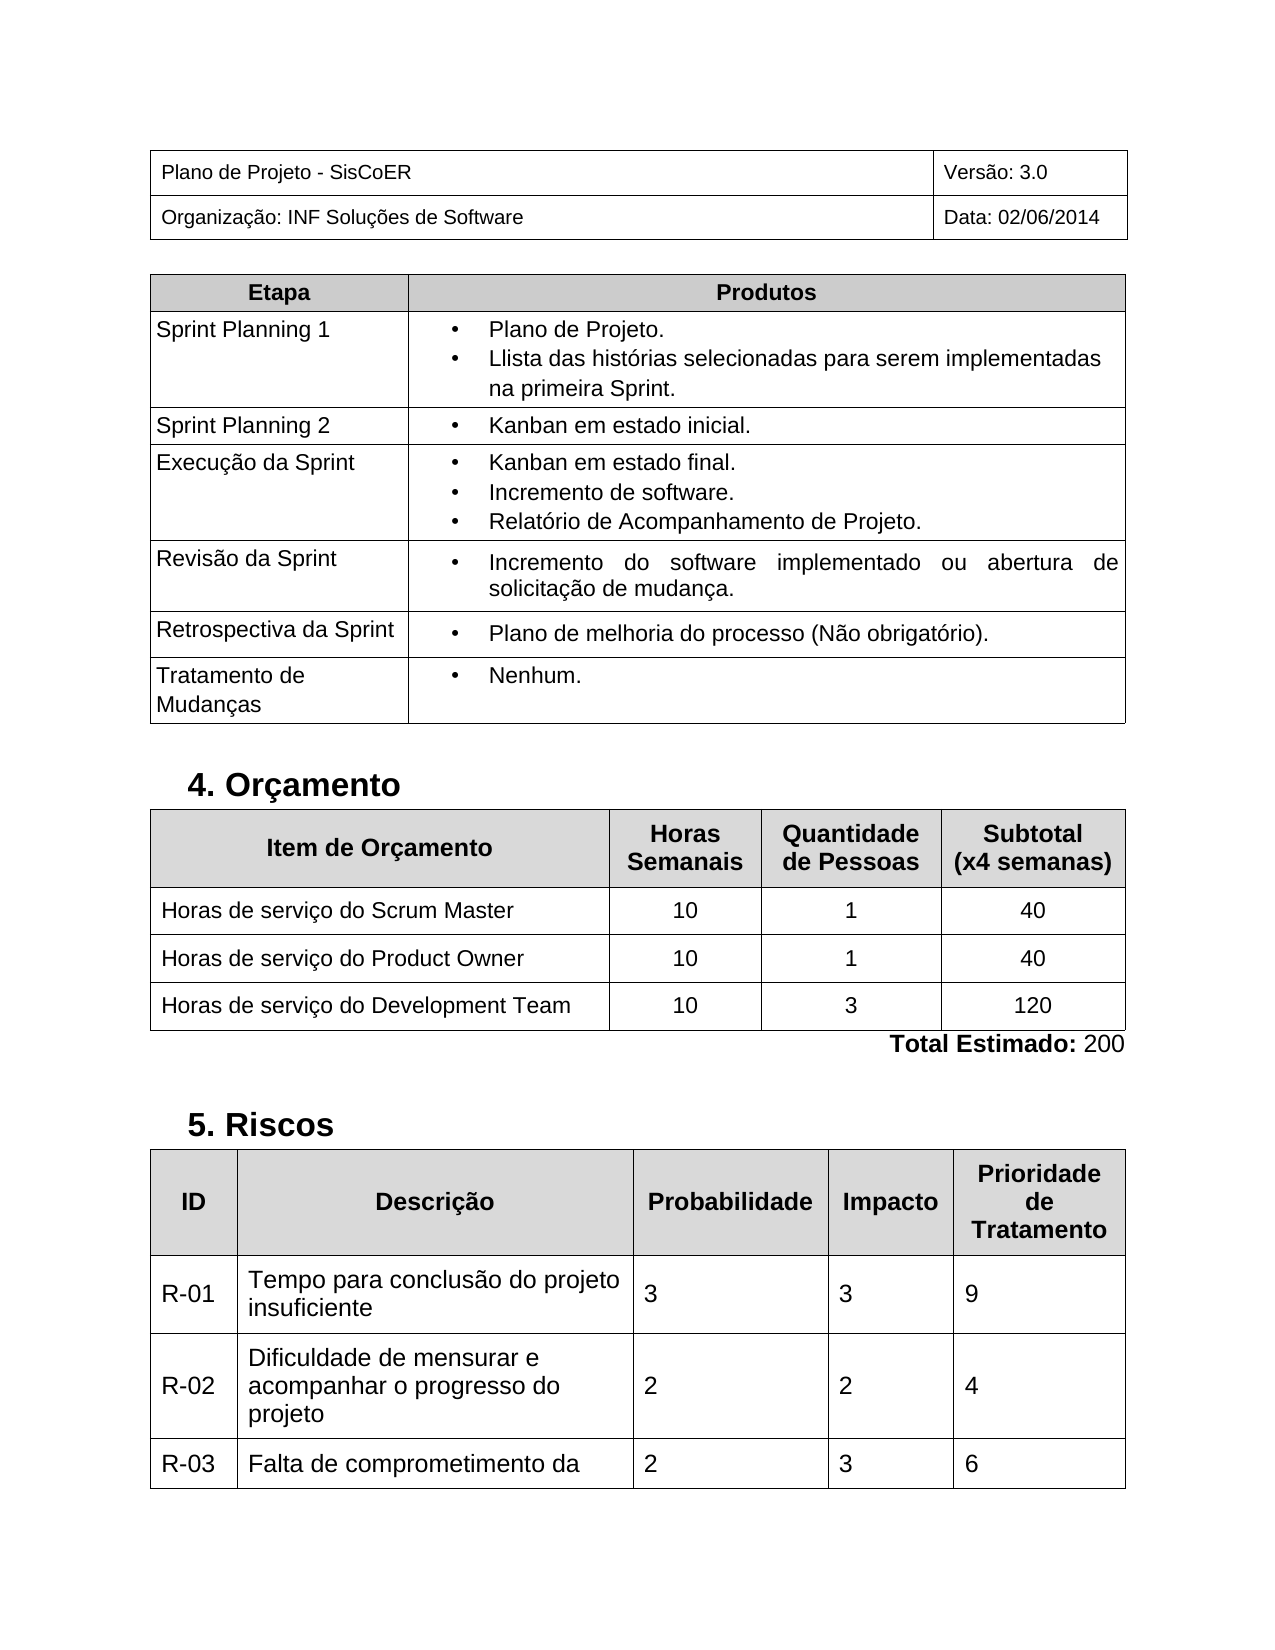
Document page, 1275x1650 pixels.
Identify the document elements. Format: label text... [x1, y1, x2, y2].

table_header Subtotal (x4 semanas) [942, 810, 1125, 887]
table_cell Tratamento de Mudanças [151, 658, 408, 723]
table_cell Execução da Sprint [151, 445, 408, 540]
table_cell Nenhum. [409, 658, 1125, 723]
table_cell 3 [762, 983, 941, 1029]
table_cell 40 [942, 888, 1125, 934]
table_header Horas Semanais [610, 810, 761, 887]
table_header Impacto [829, 1150, 953, 1255]
table_cell Dificuldade de mensurar e acompanhar o progresso do projeto [238, 1334, 633, 1438]
table_cell 40 [942, 935, 1125, 982]
table_cell Kanban em estado final. Incremento de software. Relatório de Acompanhamento de Projeto. [409, 445, 1125, 540]
table_cell 2 [829, 1334, 953, 1438]
table_cell 10 [610, 888, 761, 934]
table_cell Sprint Planning 1 [151, 312, 408, 407]
table_header ID [151, 1150, 237, 1255]
table_header Prioridade de Tratamento [954, 1150, 1125, 1255]
table_cell 2 [634, 1439, 828, 1488]
table_header Etapa [151, 275, 408, 311]
table_cell 10 [610, 983, 761, 1029]
table_cell 10 [610, 935, 761, 982]
table_cell 1 [762, 935, 941, 982]
table_cell Tempo para conclusão do projeto insuficiente [238, 1256, 633, 1333]
table_cell 3 [829, 1439, 953, 1488]
table_cell 6 [954, 1439, 1125, 1488]
table_cell R-03 [151, 1439, 237, 1488]
list Riscos [187, 1106, 1125, 1143]
table_header Descrição [238, 1150, 633, 1255]
table_cell Horas de serviço do Development Team [151, 983, 609, 1029]
table_cell 3 [829, 1256, 953, 1333]
table_cell Sprint Planning 2 [151, 408, 408, 444]
table_cell Revisão da Sprint [151, 541, 408, 611]
table_cell 3 [634, 1256, 828, 1333]
table_header Probabilidade [634, 1150, 828, 1255]
table_cell Plano de melhoria do processo (Não obrigatório). [409, 612, 1125, 657]
text Total Estimado: 200 [150, 1031, 1125, 1057]
table_cell Kanban em estado inicial. [409, 408, 1125, 444]
list Orçamento [187, 766, 1125, 803]
table_header Item de Orçamento [151, 810, 609, 887]
table_cell Falta de comprometimento da [238, 1439, 633, 1488]
table_cell 1 [762, 888, 941, 934]
table_cell Incremento do software implementado ou abertura de solicitação de mudança. [409, 541, 1125, 611]
table_cell Horas de serviço do Product Owner [151, 935, 609, 982]
table_cell Plano de Projeto. Llista das histórias selecionadas para serem implementadas na primeira Sprint. [409, 312, 1125, 407]
table_header Quantidade de Pessoas [762, 810, 941, 887]
table_cell 9 [954, 1256, 1125, 1333]
table_header Produtos [409, 275, 1125, 311]
table_cell R-01 [151, 1256, 237, 1333]
table_cell 120 [942, 983, 1125, 1029]
table_cell 2 [634, 1334, 828, 1438]
table_cell R-02 [151, 1334, 237, 1438]
table_cell Retrospectiva da Sprint [151, 612, 408, 657]
table_cell 4 [954, 1334, 1125, 1438]
table_cell Horas de serviço do Scrum Master [151, 888, 609, 934]
